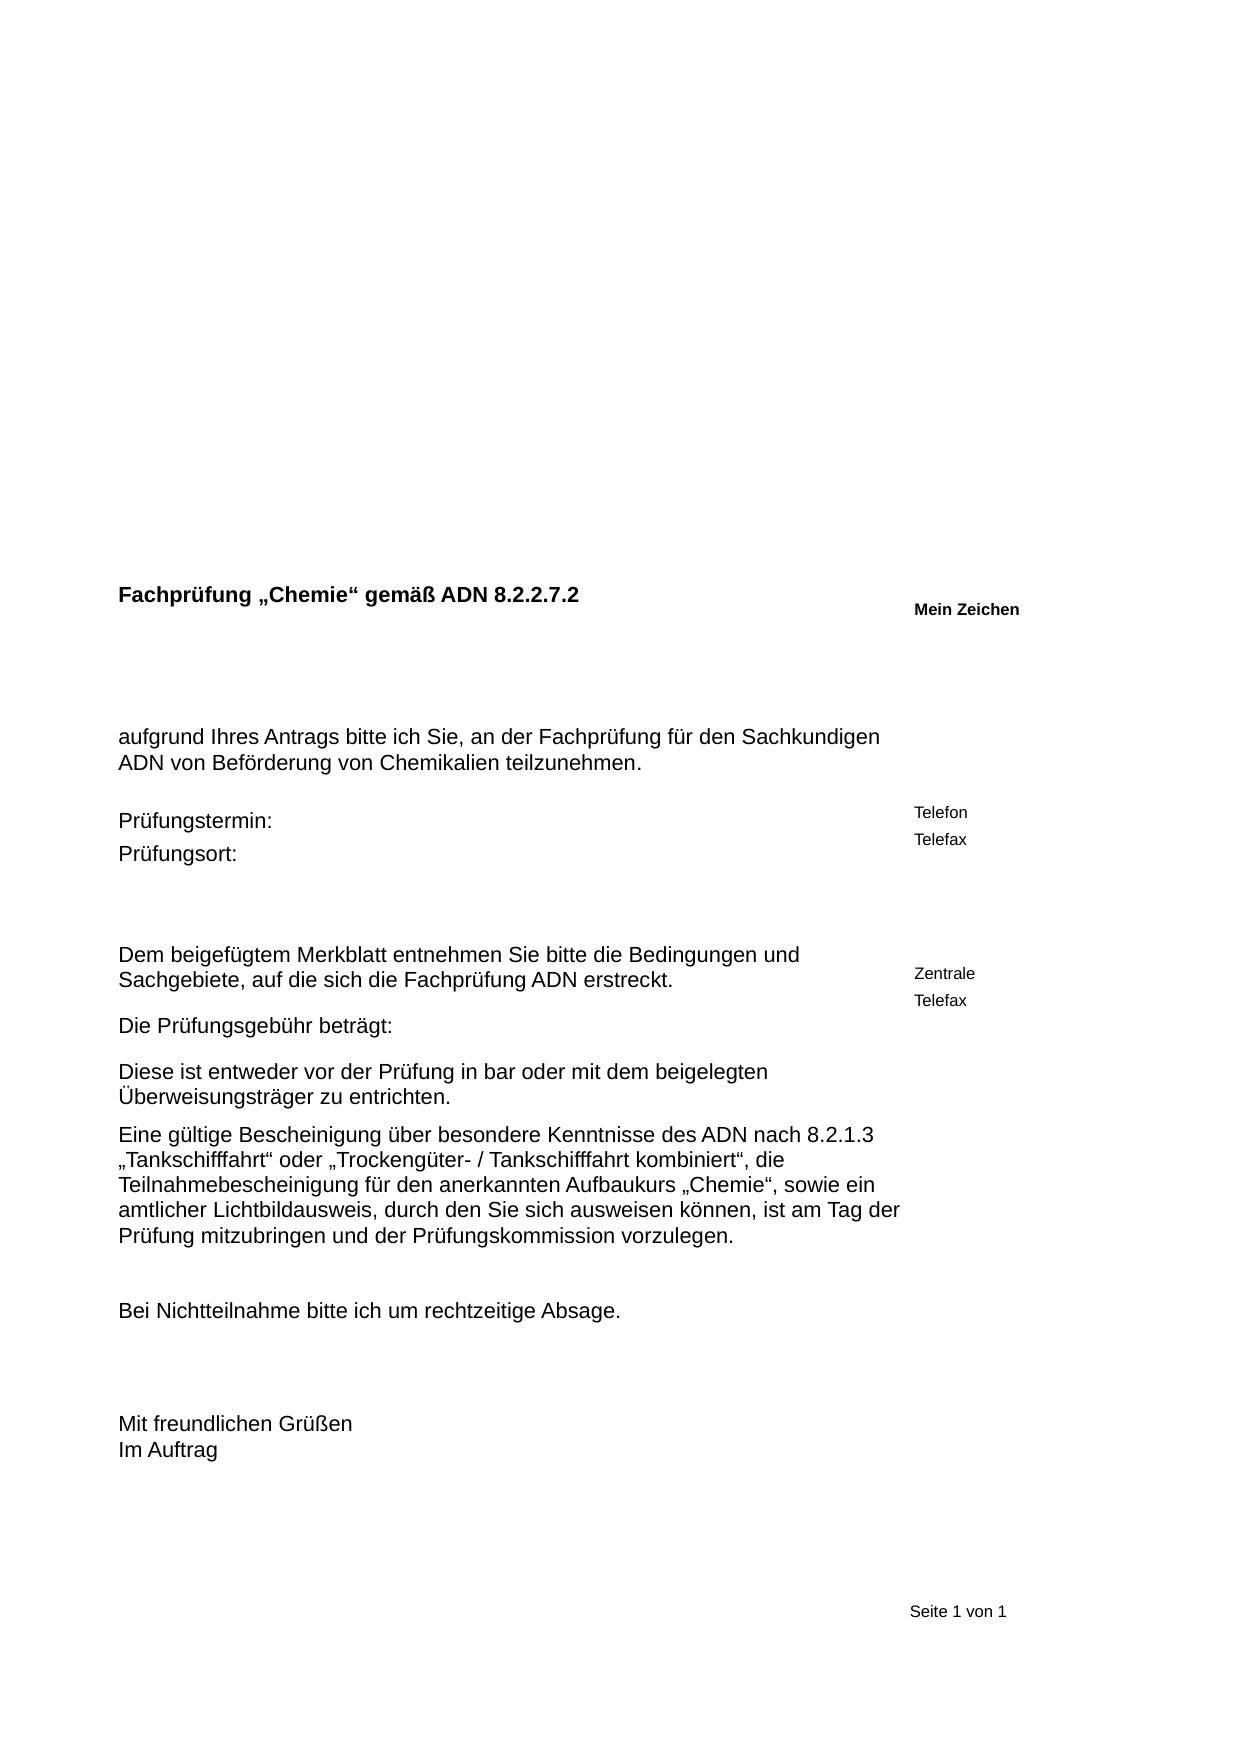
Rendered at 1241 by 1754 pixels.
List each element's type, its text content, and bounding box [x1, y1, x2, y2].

text Eine gültige Bescheinigung über besondere Kenntnisse des ADN nach 8.2.1.3 „Tankschifffahrt“ oder „Trockengüter- / Tankschifffahrt kombiniert“, die Teilnahmebescheinigung für den anerkannten Aufbaukurs „Chemie“, sowie ein amtlicher Lichtbildausweis, durch den Sie sich ausweisen können, ist am Tag der Prüfung mitzubringen und der Prüfungskommission vorzulegen. [118, 1122, 909, 1248]
text Im Auftrag [118, 1437, 909, 1462]
text Bei Nichtteilnahme bitte ich um rechtzeitige Absage. [118, 1298, 909, 1323]
text Telefax [909, 826, 983, 853]
text Dem beigefügtem Merkblatt entnehmen Sie bitte die Bedingungen und Sachgebiete, auf die sich die Fachprüfung ADN erstreckt. [118, 942, 909, 992]
text Fachprüfung „Chemie“ gemäß ADN 8.2.2.7.2 [118, 582, 909, 607]
text aufgrund Ihres Antrags bitte ich Sie, an der Fachprüfung für den Sachkundigen ADN von Beförderung von Chemikalien teilzunehmen. [118, 724, 909, 775]
text [879, 800, 909, 841]
text [629, 1005, 909, 1046]
text Telefon [909, 799, 983, 826]
text Zentrale [909, 960, 983, 987]
text Telefax [909, 987, 983, 1014]
text Prüfungstermin: [118, 800, 279, 841]
text Mit freundlichen Grüßen [118, 1411, 909, 1437]
text Seite 1 von 1 [909, 1602, 1175, 1621]
text Mein Zeichen [909, 597, 1175, 618]
text [828, 841, 909, 867]
text Diese ist entweder vor der Prüfung in bar oder mit dem beigelegten Überweisungsträger zu entrichten. [118, 1059, 909, 1109]
text Prüfungsort: [118, 841, 276, 867]
text Die Prüfungsgebühr beträgt: [118, 1005, 393, 1046]
